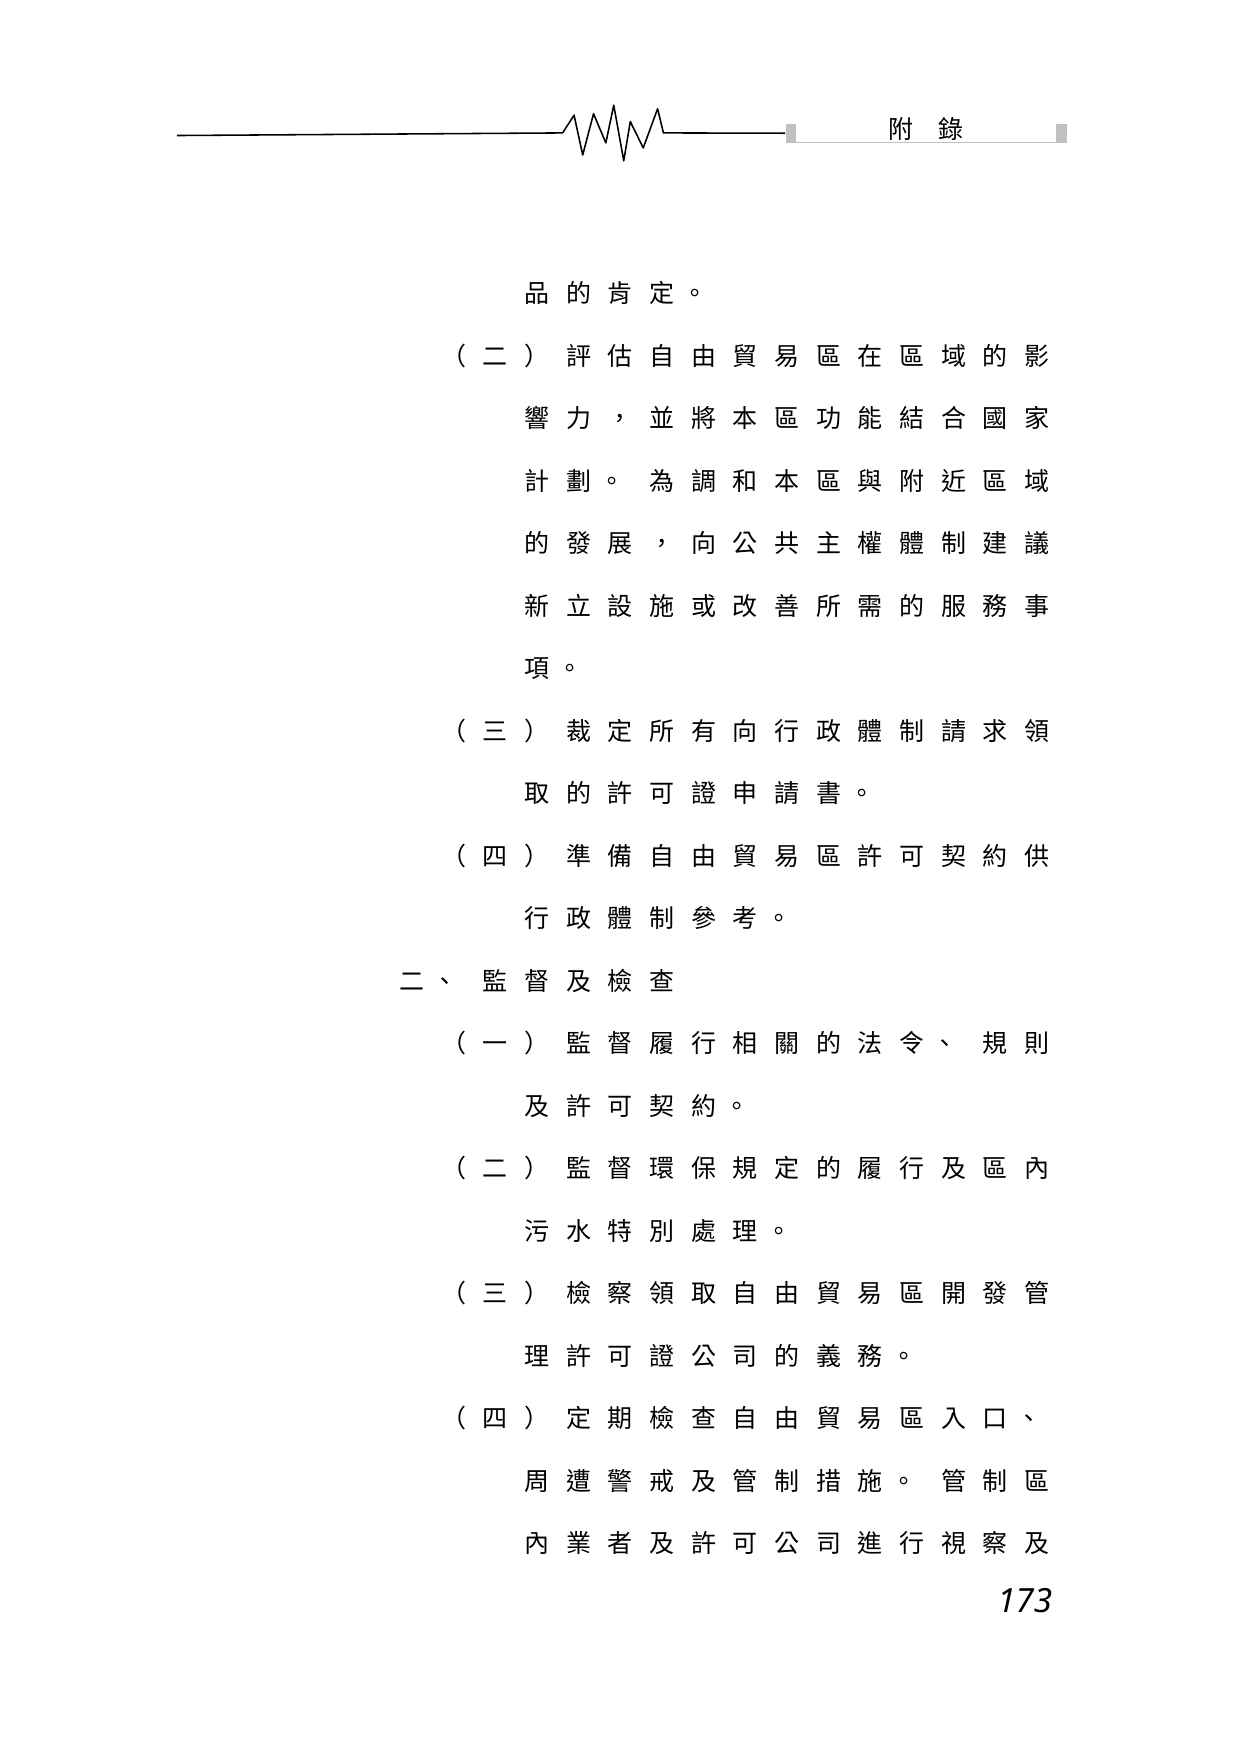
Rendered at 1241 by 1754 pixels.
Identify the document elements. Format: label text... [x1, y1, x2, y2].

text （二）評估自由貿易區在區域的影響力，並將本區功能結合國家計劃。為調和本區與附近區域的發展，向公共主權體制建議新立設施或改善所需的服務事項。 [404, 313, 1058, 688]
text 品的肯定。 [404, 250, 1058, 313]
text （一）監督履行相關的法令、規則及許可契約。 [404, 1000, 1058, 1125]
text （四）定期檢查自由貿易區入口、周遭警戒及管制措施。管制區內業者及許可公司進行視察及 [404, 1375, 1058, 1563]
text 二、監督及檢查 [355, 938, 1058, 1000]
text （三）裁定所有向行政體制請求領取的許可證申請書。 [404, 688, 1058, 813]
text （三）檢察領取自由貿易區開發管理許可證公司的義務。 [404, 1250, 1058, 1375]
text （二）監督環保規定的履行及區內污水特別處理。 [404, 1125, 1058, 1250]
text （四）準備自由貿易區許可契約供行政體制參考。 [404, 813, 1058, 938]
